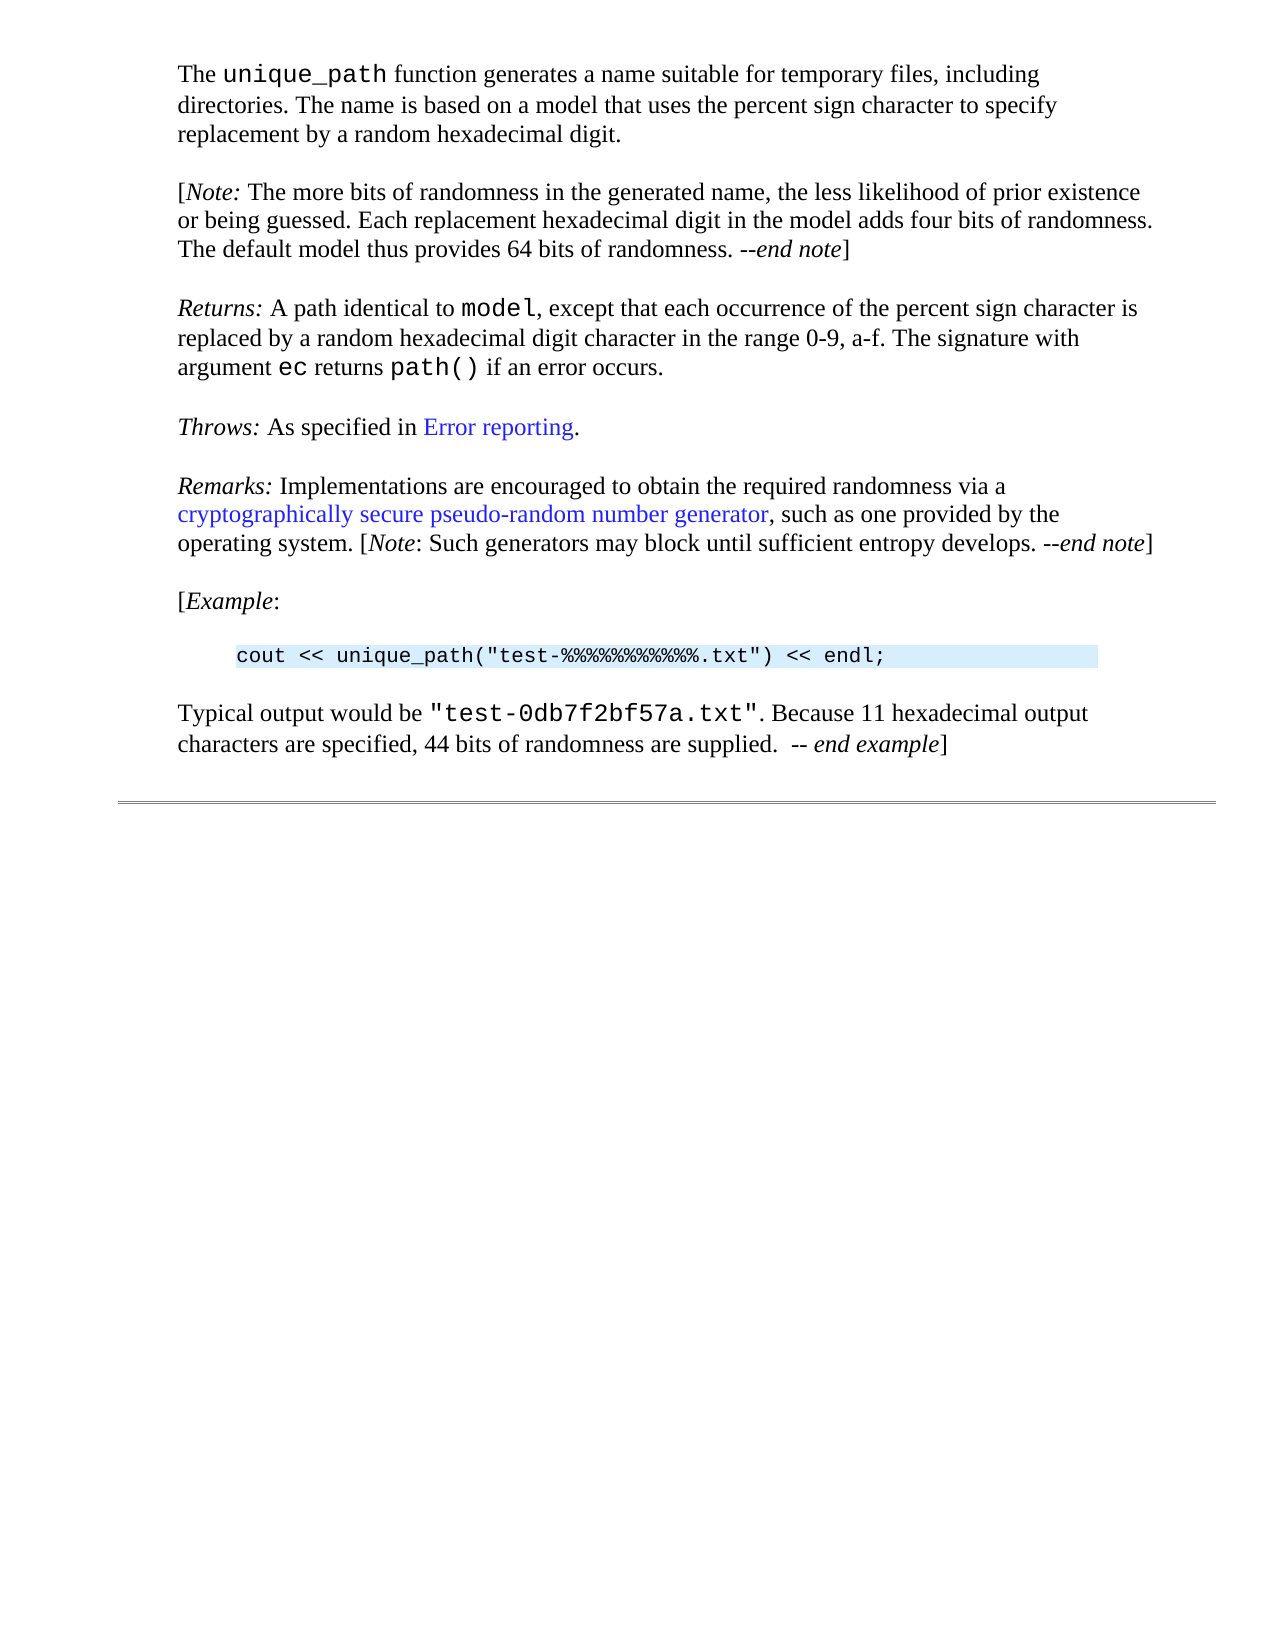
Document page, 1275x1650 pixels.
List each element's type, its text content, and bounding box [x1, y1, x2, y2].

text [Note: The more bits of randomness in the generated name, the less likelihood of prior existence or being guessed. Each replacement hexadecimal digit in the model adds four bits of randomness. The default model thus provides 64 bits of randomness. --end note] [177, 177, 1157, 263]
text cout << unique_path("test-%%%%%%%%%%%.txt") << endl; [236, 645, 1098, 668]
text Typical output would be "test-0db7f2bf57a.txt". Because 11 hexadecimal output characters are specified, 44 bits of randomness are supplied. -- end example] [177, 698, 1157, 757]
text Returns: A path identical to model, except that each occurrence of the percent sign character is replaced by a random hexadecimal digit character in the range 0-9, a-f. The signature with argument ec returns path() if an error occurs. [177, 293, 1157, 383]
text [Example: [177, 586, 1157, 615]
text Throws: As specified in Error reporting. [177, 412, 1157, 441]
text Remarks: Implementations are encouraged to obtain the required randomness via a cryptographically secure pseudo-random number generator, such as one provided by the operating system. [Note: Such generators may block until sufficient entropy develops. --end note] [177, 471, 1157, 557]
text The unique_path function generates a name suitable for temporary files, including directories. The name is based on a model that uses the percent sign character to specify replacement by a random hexadecimal digit. [177, 59, 1157, 147]
